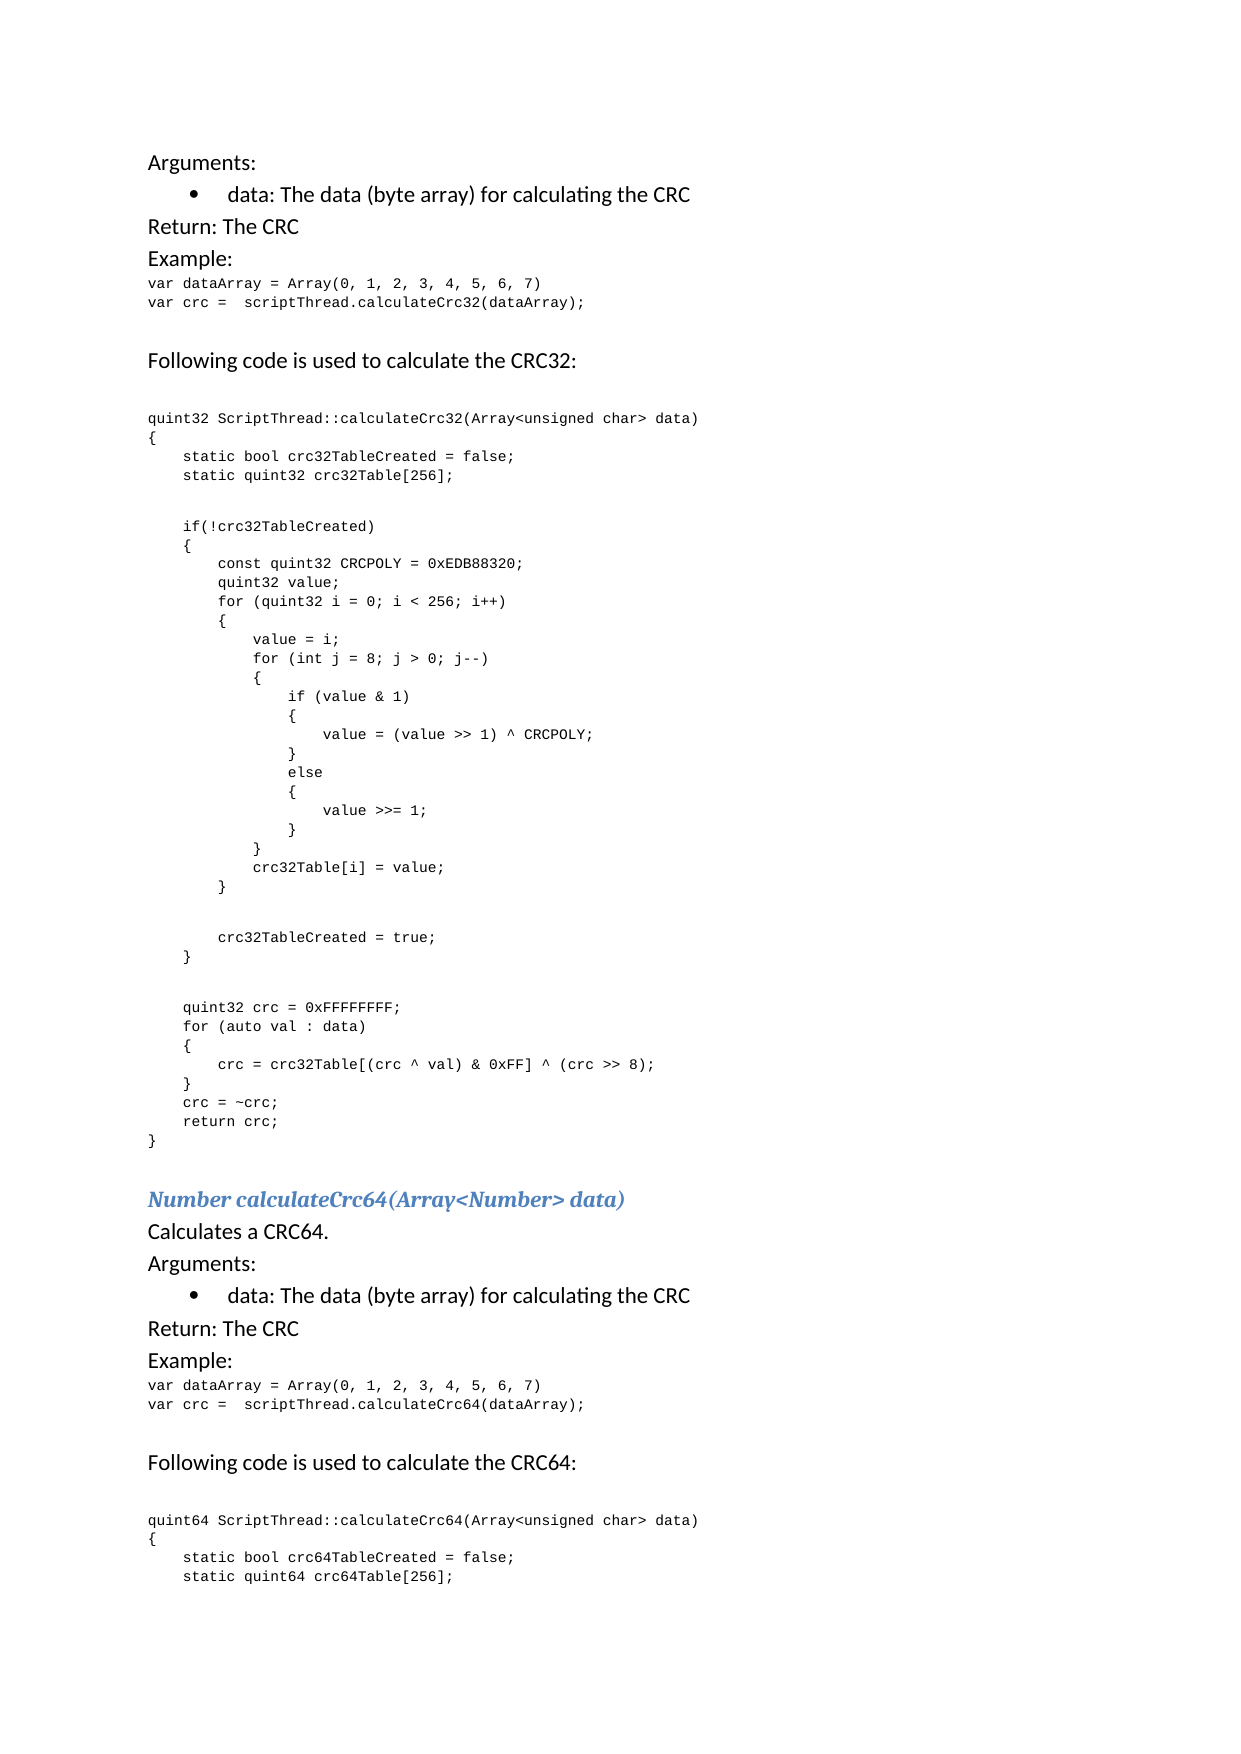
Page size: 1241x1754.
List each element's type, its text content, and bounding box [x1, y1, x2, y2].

text Return: The CRC [148, 1314, 1093, 1342]
list data: The data (byte array) for calculating the CRC [190, 180, 1093, 208]
text Example: [148, 244, 1093, 272]
text crc32Table[i] = value; [148, 860, 1093, 877]
text } [148, 1076, 1093, 1093]
text var dataArray = Array(0, 1, 2, 3, 4, 5, 6, 7) [148, 1378, 1093, 1395]
text { [148, 1038, 1093, 1055]
text static bool crc32TableCreated = false; [148, 449, 1093, 465]
text static quint32 crc32Table[256]; [148, 468, 1093, 484]
text return crc; [148, 1114, 1093, 1131]
text } [148, 841, 1093, 858]
text if (value & 1) [148, 689, 1093, 706]
text { [148, 430, 1093, 446]
text value = i; [148, 633, 1093, 649]
text for (auto val : data) [148, 1019, 1093, 1036]
text static quint64 crc64Table[256]; [148, 1569, 1093, 1586]
text for (int j = 8; j > 0; j--) [148, 652, 1093, 668]
text { [148, 671, 1093, 687]
text Return: The CRC [148, 212, 1093, 240]
text for (quint32 i = 0; i < 256; i++) [148, 595, 1093, 611]
text } [148, 1133, 1093, 1149]
text } [148, 746, 1093, 763]
text value = (value >> 1) ^ CRCPOLY; [148, 727, 1093, 744]
text Following code is used to calculate the CRC32: [148, 346, 1093, 374]
text var crc = scriptThread.calculateCrc64(dataArray); [148, 1397, 1093, 1414]
text } [148, 822, 1093, 839]
text quint32 crc = 0xFFFFFFFF; [148, 1000, 1093, 1017]
subtitle Number calculateCrc64(Array<Number> data) [148, 1187, 1093, 1213]
text else [148, 765, 1093, 782]
text } [148, 949, 1093, 966]
text value >>= 1; [148, 803, 1093, 820]
text const quint32 CRCPOLY = 0xEDB88320; [148, 557, 1093, 573]
text var crc = scriptThread.calculateCrc32(dataArray); [148, 295, 1093, 312]
text Arguments: [148, 1249, 1093, 1277]
text var dataArray = Array(0, 1, 2, 3, 4, 5, 6, 7) [148, 276, 1093, 293]
text quint32 ScriptThread::calculateCrc32(Array<unsigned char> data) [148, 411, 1093, 427]
list data: The data (byte array) for calculating the CRC [190, 1282, 1093, 1310]
text Example: [148, 1346, 1093, 1374]
text { [148, 784, 1093, 801]
text Arguments: [148, 148, 1093, 176]
text crc = crc32Table[(crc ^ val) & 0xFF] ^ (crc >> 8); [148, 1057, 1093, 1074]
text { [148, 614, 1093, 630]
text if(!crc32TableCreated) [148, 519, 1093, 535]
text { [148, 708, 1093, 725]
text crc32TableCreated = true; [148, 930, 1093, 947]
text } [148, 879, 1093, 896]
text Following code is used to calculate the CRC64: [148, 1448, 1093, 1476]
text quint64 ScriptThread::calculateCrc64(Array<unsigned char> data) [148, 1513, 1093, 1529]
text { [148, 538, 1093, 554]
text { [148, 1532, 1093, 1548]
text static bool crc64TableCreated = false; [148, 1551, 1093, 1567]
text quint32 value; [148, 576, 1093, 592]
text Calculates a CRC64. [148, 1217, 1093, 1245]
text crc = ~crc; [148, 1095, 1093, 1112]
